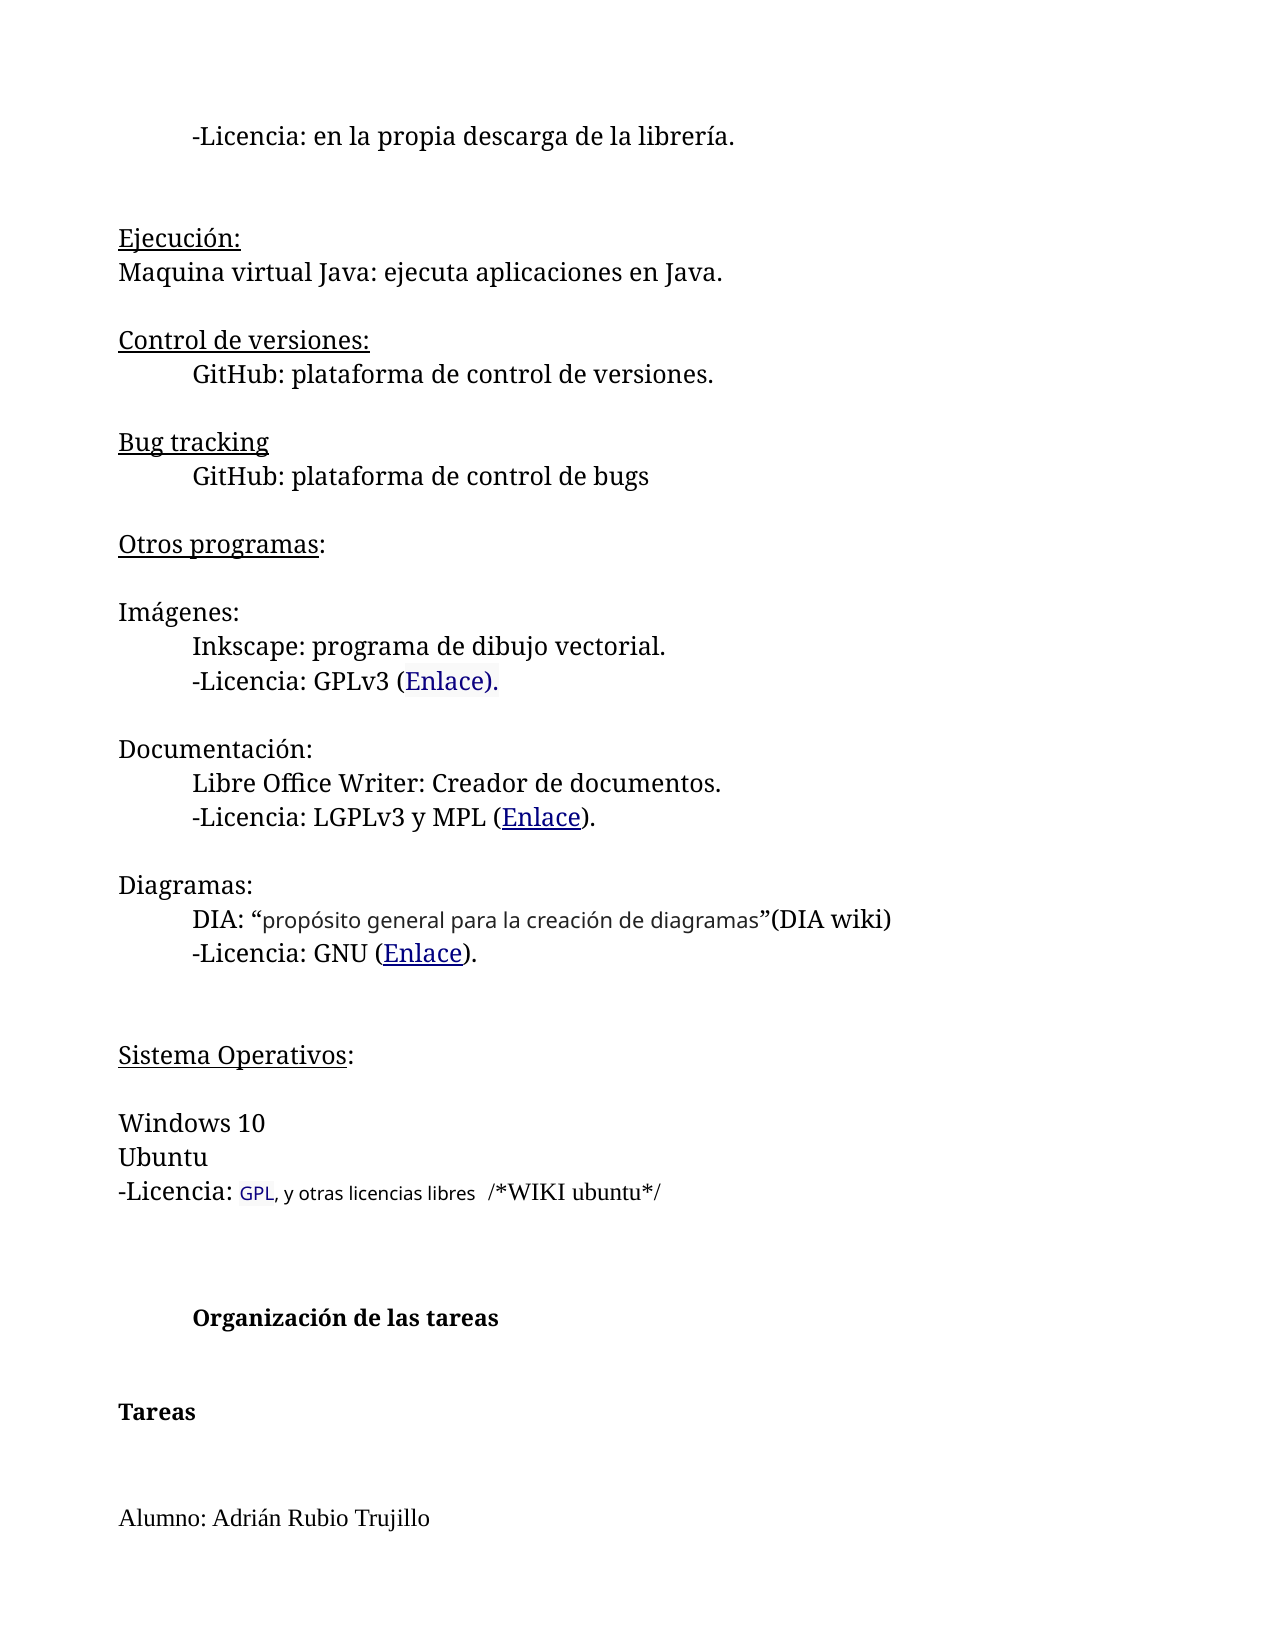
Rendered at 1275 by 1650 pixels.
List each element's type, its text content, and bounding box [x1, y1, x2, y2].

text Libre Office Writer: Creador de documentos. [118, 765, 1157, 799]
text Ubuntu [118, 1140, 1157, 1174]
text Windows 10 [118, 1106, 1157, 1140]
text -Licencia: GPLv3 (Enlace). [118, 663, 1157, 697]
text -Licencia: GPL, y otras licencias libres /*WIKI ubuntu*/ [118, 1174, 1157, 1208]
text -Licencia: GNU (Enlace). [118, 936, 1157, 970]
text Diagramas: [118, 867, 1157, 902]
text Tareas [118, 1396, 1157, 1427]
text -Licencia: en la propia descarga de la librería. [118, 118, 1157, 152]
text Organización de las tareas [118, 1302, 1157, 1333]
text GitHub: plataforma de control de bugs [118, 459, 1157, 493]
text Maquina virtual Java: ejecuta aplicaciones en Java. [118, 254, 1157, 288]
text -Licencia: LGPLv3 y MPL (Enlace). [118, 799, 1157, 833]
text Imágenes: [118, 595, 1157, 629]
text Bug tracking [118, 425, 1157, 459]
text Otros programas: [118, 527, 1157, 561]
text Sistema Operativos: [118, 1038, 1157, 1072]
text DIA: “propósito general para la creación de diagramas”(DIA wiki) [118, 902, 1157, 936]
text Control de versiones: [118, 322, 1157, 357]
text Inkscape: programa de dibujo vectorial. [118, 629, 1157, 663]
text Documentación: [118, 731, 1157, 765]
text GitHub: plataforma de control de versiones. [118, 357, 1157, 391]
text Ejecución: [118, 220, 1157, 254]
